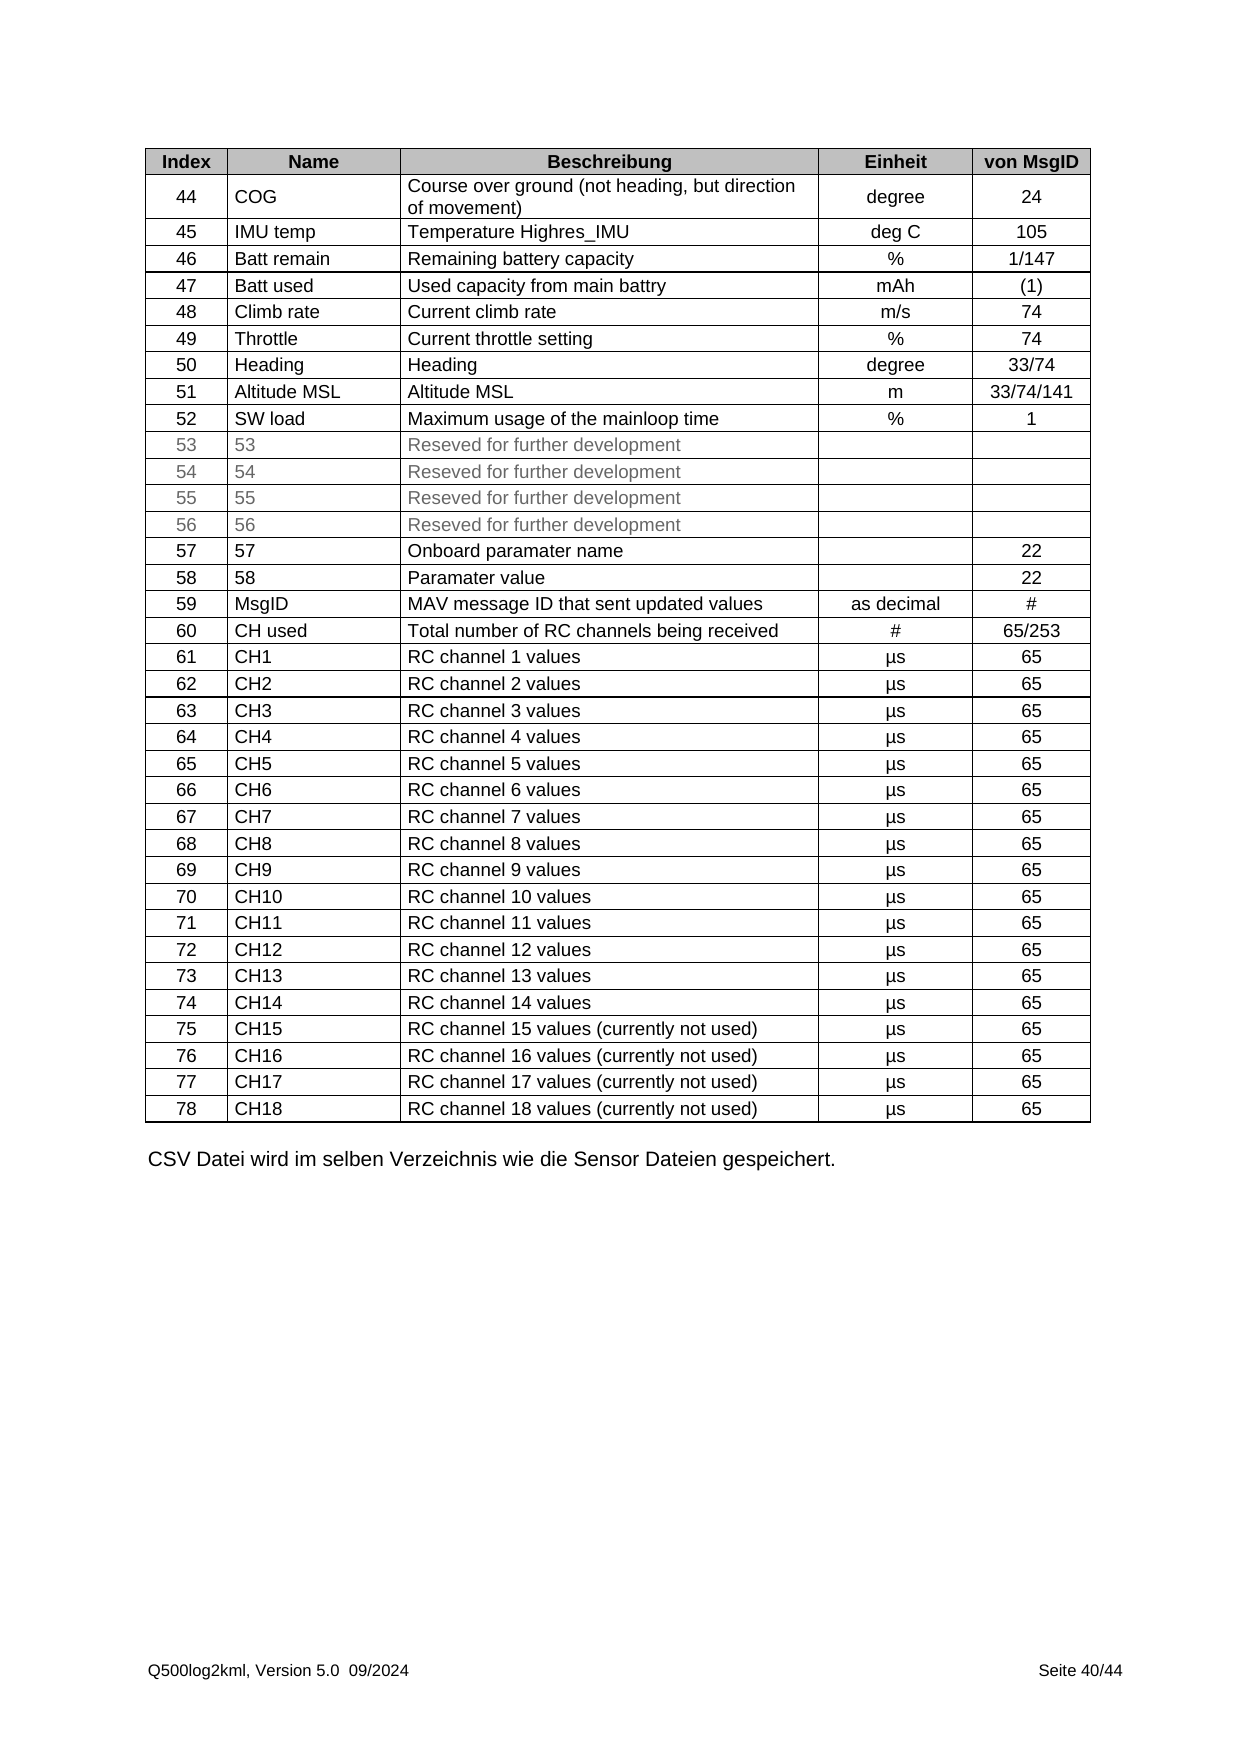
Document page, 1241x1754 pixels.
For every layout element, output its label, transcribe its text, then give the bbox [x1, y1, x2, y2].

table_cell [973, 459, 1090, 484]
table_cell RC channel 11 values [401, 910, 818, 936]
table_cell 70 [146, 884, 227, 909]
table_cell 63 [146, 698, 227, 723]
table_cell 65 [973, 777, 1090, 803]
table_cell CH14 [228, 990, 400, 1015]
table_cell CH1 [228, 644, 400, 670]
table_cell Reseved for further development [401, 432, 818, 457]
table_cell CH7 [228, 804, 400, 829]
table_cell RC channel 9 values [401, 857, 818, 882]
table_cell RC channel 13 values [401, 963, 818, 989]
table_cell 53 [146, 432, 227, 457]
table_cell Heading [228, 352, 400, 378]
table_cell 33/74 [973, 352, 1090, 378]
table_cell 65 [973, 1069, 1090, 1095]
table_cell Onboard paramater name [401, 538, 818, 564]
table_cell RC channel 15 values (currently not used) [401, 1016, 818, 1042]
table_cell 65 [973, 910, 1090, 936]
table_cell [819, 485, 972, 511]
table_cell 65 [973, 1096, 1090, 1121]
table_cell RC channel 7 values [401, 804, 818, 829]
table_cell deg C [819, 219, 972, 245]
table_header Name [228, 149, 400, 174]
table_cell µs [819, 963, 972, 989]
table_cell # [819, 618, 972, 643]
table_cell Batt used [228, 273, 400, 298]
table_cell µs [819, 1016, 972, 1042]
table_header von MsgID [973, 149, 1090, 174]
table_cell 60 [146, 618, 227, 643]
table_cell 65 [973, 644, 1090, 670]
table_cell 47 [146, 273, 227, 298]
table_cell 57 [146, 538, 227, 564]
table_cell 24 [973, 175, 1090, 218]
table_cell 62 [146, 671, 227, 696]
table_cell RC channel 14 values [401, 990, 818, 1015]
table_cell CH2 [228, 671, 400, 696]
table_cell µs [819, 671, 972, 696]
table_cell 46 [146, 246, 227, 271]
table_cell µs [819, 910, 972, 936]
table_cell 55 [146, 485, 227, 511]
table_cell 50 [146, 352, 227, 378]
table_cell [973, 432, 1090, 457]
table_cell degree [819, 352, 972, 378]
table_cell SW load [228, 405, 400, 431]
table_cell degree [819, 175, 972, 218]
table_cell CH11 [228, 910, 400, 936]
table_cell COG [228, 175, 400, 218]
table_cell Remaining battery capacity [401, 246, 818, 271]
table_cell CH18 [228, 1096, 400, 1121]
table_cell 22 [973, 538, 1090, 564]
table_cell 33/74/141 [973, 379, 1090, 404]
table_cell 51 [146, 379, 227, 404]
table_cell 58 [228, 565, 400, 590]
table_cell 71 [146, 910, 227, 936]
table_cell 76 [146, 1043, 227, 1068]
table_cell 65 [973, 804, 1090, 829]
table_cell 64 [146, 724, 227, 749]
table_cell 69 [146, 857, 227, 882]
table_cell 65 [973, 751, 1090, 776]
table_cell 65 [146, 751, 227, 776]
table_cell % [819, 405, 972, 431]
table_cell Total number of RC channels being received [401, 618, 818, 643]
table_cell 78 [146, 1096, 227, 1121]
table_cell RC channel 2 values [401, 671, 818, 696]
table_cell 65/253 [973, 618, 1090, 643]
table_cell 65 [973, 937, 1090, 962]
table_cell RC channel 12 values [401, 937, 818, 962]
table_cell 65 [973, 884, 1090, 909]
table_cell Course over ground (not heading, but direction of movement) [401, 175, 818, 218]
table_cell 65 [973, 857, 1090, 882]
table_cell 74 [146, 990, 227, 1015]
table_cell Altitude MSL [228, 379, 400, 404]
table_cell 66 [146, 777, 227, 803]
table_cell Current throttle setting [401, 326, 818, 351]
table_cell 65 [973, 1043, 1090, 1068]
table_cell 54 [228, 459, 400, 484]
table_cell 65 [973, 1016, 1090, 1042]
table_cell 59 [146, 591, 227, 617]
table_cell 56 [146, 512, 227, 537]
table_cell 65 [973, 671, 1090, 696]
table_cell CH6 [228, 777, 400, 803]
table_cell µs [819, 777, 972, 803]
table_cell RC channel 8 values [401, 830, 818, 856]
table_cell [819, 512, 972, 537]
table_cell 44 [146, 175, 227, 218]
table_cell 68 [146, 830, 227, 856]
table_cell µs [819, 698, 972, 723]
table_cell 105 [973, 219, 1090, 245]
table_cell [819, 565, 972, 590]
table_cell RC channel 10 values [401, 884, 818, 909]
table_cell µs [819, 830, 972, 856]
table_cell µs [819, 644, 972, 670]
table_cell 22 [973, 565, 1090, 590]
table_cell 67 [146, 804, 227, 829]
table_cell 65 [973, 990, 1090, 1015]
table_cell Paramater value [401, 565, 818, 590]
table_cell as decimal [819, 591, 972, 617]
table_cell CH15 [228, 1016, 400, 1042]
table_cell Altitude MSL [401, 379, 818, 404]
table_cell [819, 432, 972, 457]
table_cell 65 [973, 830, 1090, 856]
table_cell CH8 [228, 830, 400, 856]
table_cell Batt remain [228, 246, 400, 271]
table_cell 77 [146, 1069, 227, 1095]
table_cell 49 [146, 326, 227, 351]
table_cell CH9 [228, 857, 400, 882]
table_cell 45 [146, 219, 227, 245]
table_cell 65 [973, 724, 1090, 749]
table_cell CH13 [228, 963, 400, 989]
table_cell Used capacity from main battry [401, 273, 818, 298]
table_cell 52 [146, 405, 227, 431]
table_cell µs [819, 1096, 972, 1121]
table_cell 1/147 [973, 246, 1090, 271]
table_cell # [973, 591, 1090, 617]
table_cell 1 [973, 405, 1090, 431]
table_cell (1) [973, 273, 1090, 298]
table_cell 73 [146, 963, 227, 989]
table_cell µs [819, 1069, 972, 1095]
table_cell µs [819, 990, 972, 1015]
table_cell µs [819, 857, 972, 882]
table_cell RC channel 17 values (currently not used) [401, 1069, 818, 1095]
table_cell RC channel 3 values [401, 698, 818, 723]
table_cell % [819, 246, 972, 271]
table_cell 48 [146, 299, 227, 324]
table_cell µs [819, 884, 972, 909]
table_cell [973, 512, 1090, 537]
table_cell 74 [973, 326, 1090, 351]
table_cell 53 [228, 432, 400, 457]
table_cell 54 [146, 459, 227, 484]
table_cell RC channel 18 values (currently not used) [401, 1096, 818, 1121]
table_cell m [819, 379, 972, 404]
table_cell m/s [819, 299, 972, 324]
table_cell [819, 459, 972, 484]
table_cell 74 [973, 299, 1090, 324]
table_cell Reseved for further development [401, 485, 818, 511]
table_cell 75 [146, 1016, 227, 1042]
table_cell % [819, 326, 972, 351]
table_cell MsgID [228, 591, 400, 617]
table_cell CH10 [228, 884, 400, 909]
table_cell 56 [228, 512, 400, 537]
table_header Index [146, 149, 227, 174]
table_cell CH4 [228, 724, 400, 749]
table_cell µs [819, 1043, 972, 1068]
table_cell RC channel 5 values [401, 751, 818, 776]
table_cell RC channel 1 values [401, 644, 818, 670]
table_cell Climb rate [228, 299, 400, 324]
table_cell 57 [228, 538, 400, 564]
table_cell CH17 [228, 1069, 400, 1095]
table_cell Maximum usage of the mainloop time [401, 405, 818, 431]
table_cell IMU temp [228, 219, 400, 245]
table_cell RC channel 16 values (currently not used) [401, 1043, 818, 1068]
table_cell µs [819, 804, 972, 829]
table_cell CH3 [228, 698, 400, 723]
table_cell MAV message ID that sent updated values [401, 591, 818, 617]
table_cell 61 [146, 644, 227, 670]
table_cell CH16 [228, 1043, 400, 1068]
table_cell Current climb rate [401, 299, 818, 324]
table_cell µs [819, 937, 972, 962]
table_cell µs [819, 751, 972, 776]
table_cell [973, 485, 1090, 511]
table_cell mAh [819, 273, 972, 298]
text CSV Datei wird im selben Verzeichnis wie die Sensor Dateien gespeichert. [148, 1146, 1093, 1170]
table_cell CH5 [228, 751, 400, 776]
table_cell µs [819, 724, 972, 749]
table_cell Reseved for further development [401, 459, 818, 484]
table_cell Heading [401, 352, 818, 378]
table_cell CH used [228, 618, 400, 643]
table_cell 55 [228, 485, 400, 511]
table_cell Throttle [228, 326, 400, 351]
table_cell 72 [146, 937, 227, 962]
table_cell 65 [973, 963, 1090, 989]
table_cell [819, 538, 972, 564]
table_cell 58 [146, 565, 227, 590]
table_header Beschreibung [401, 149, 818, 174]
table_cell Temperature Highres_IMU [401, 219, 818, 245]
table_cell Reseved for further development [401, 512, 818, 537]
table_cell 65 [973, 698, 1090, 723]
table_cell RC channel 4 values [401, 724, 818, 749]
table_header Einheit [819, 149, 972, 174]
table_cell CH12 [228, 937, 400, 962]
table_cell RC channel 6 values [401, 777, 818, 803]
